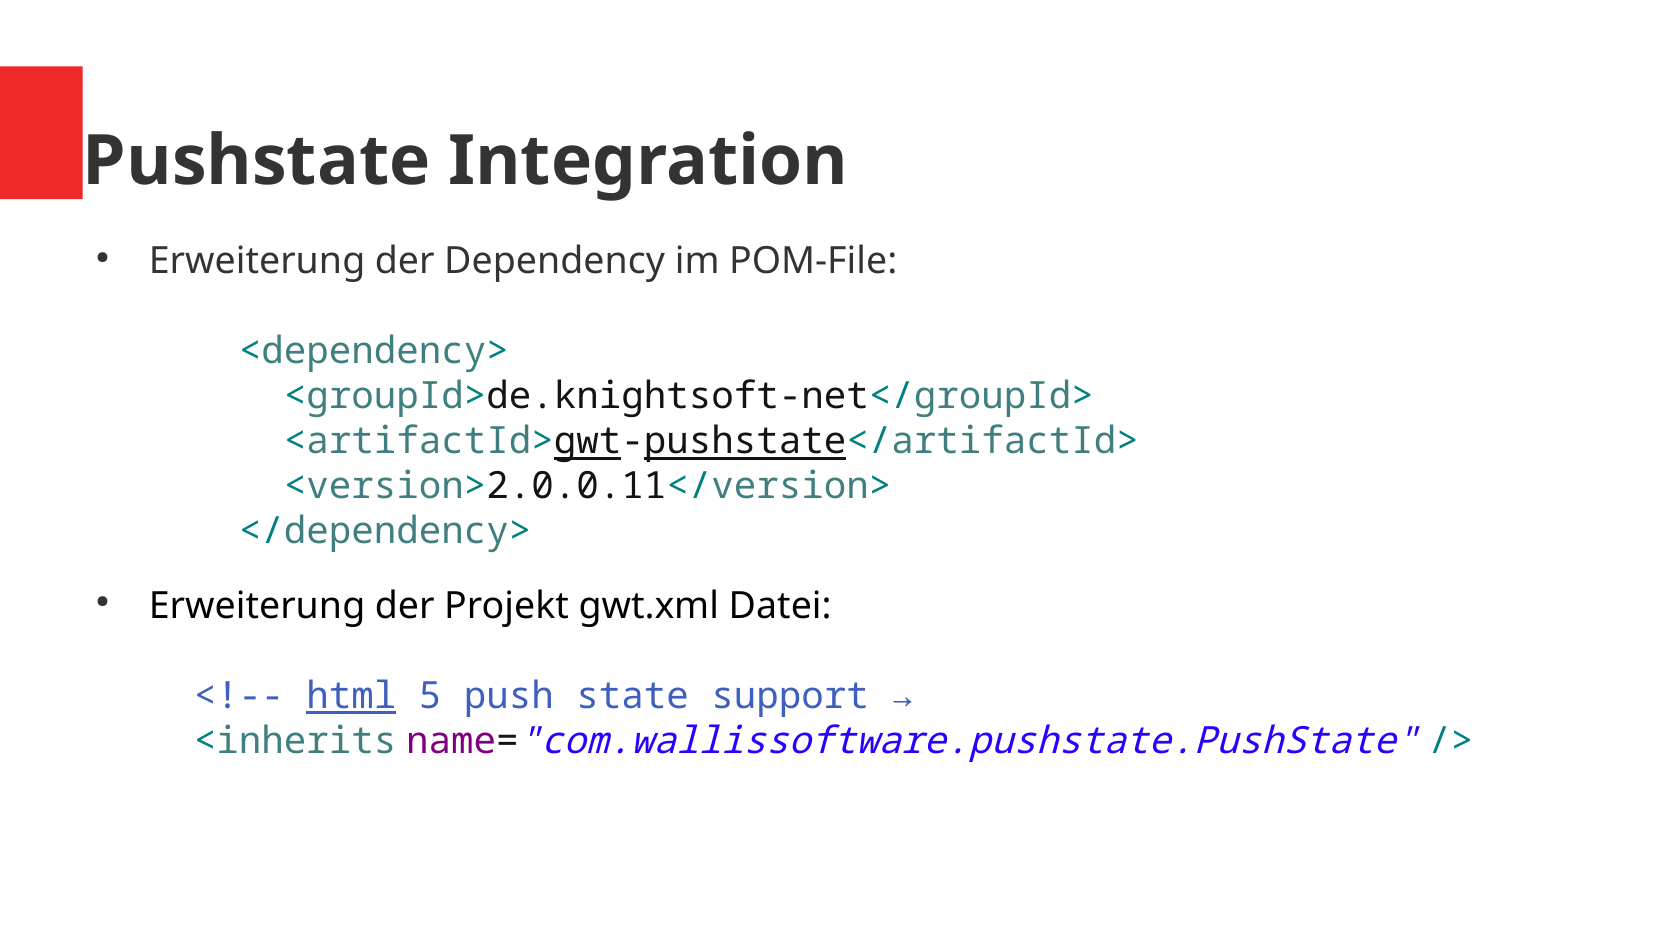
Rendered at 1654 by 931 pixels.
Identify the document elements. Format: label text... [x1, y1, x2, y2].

list Erweiterung der Dependency im POM-File: <dependency> <groupId>de.knightsoft-net</groupId> <artifactId>gwt-pushstate</artifactId> <version>2.0.0.11</version> </dependency> Erweiterung der Projekt gwt.xml Datei: <!-- html 5 push state support → <inherits name="com.wallissoftware.pushstate.PushState" /> [78, 236, 1567, 792]
title Pushstate Integration [82, 0, 1571, 237]
